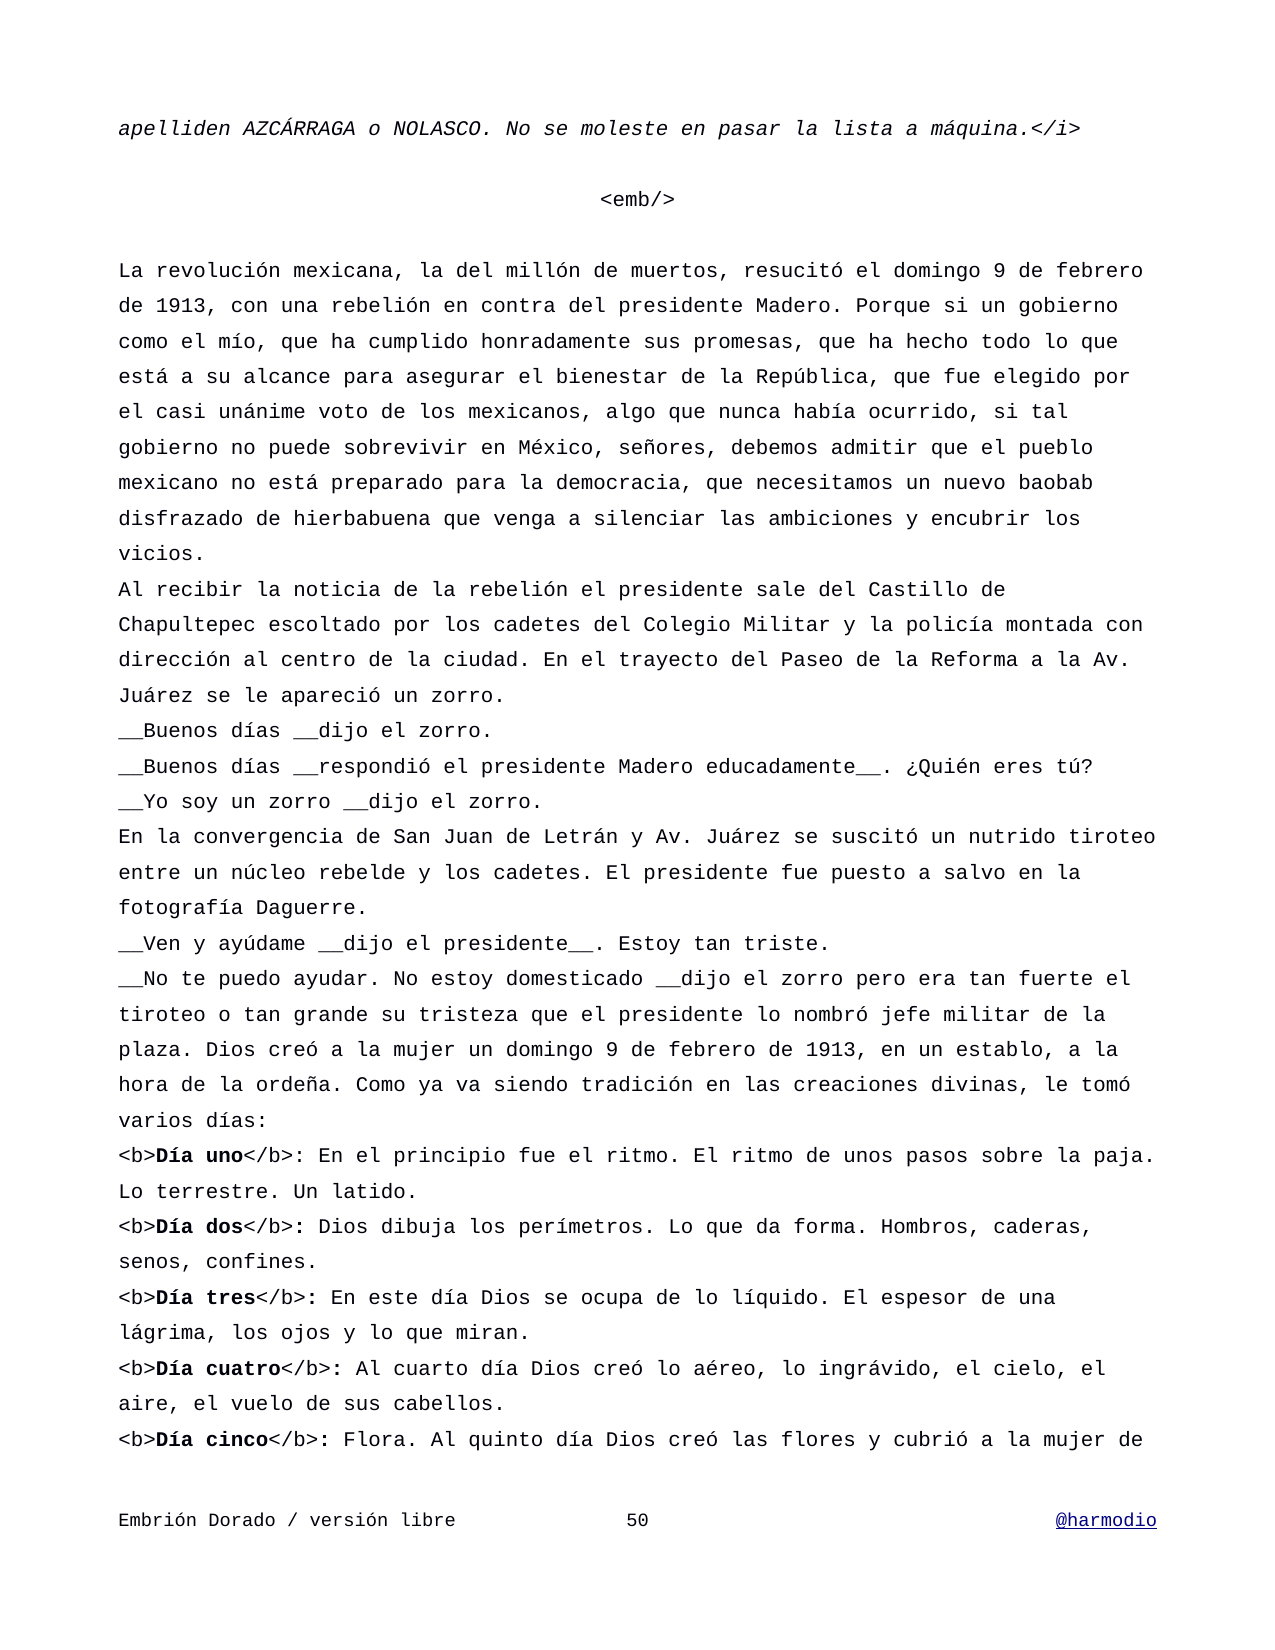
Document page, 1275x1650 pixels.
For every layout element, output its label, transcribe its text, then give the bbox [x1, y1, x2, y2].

text <b>Día tres</b>: En este día Dios se ocupa de lo líquido. El espesor de una lágrima, los ojos y lo que miran. [118, 1287, 1157, 1346]
text __Buenos días __respondió el presidente Madero educadamente__. ¿Quién eres tú? [118, 756, 1157, 779]
text __Yo soy un zorro __dijo el zorro. [118, 791, 1157, 815]
text La revolución mexicana, la del millón de muertos, resucitó el domingo 9 de febrero de 1913, con una rebelión en contra del presidente Madero. Porque si un gobierno como el mío, que ha cumplido honradamente sus promesas, que ha hecho todo lo que está a su alcance para asegurar el bienestar de la República, que fue elegido por el casi unánime voto de los mexicanos, algo que nunca había ocurrido, si tal gobierno no puede sobrevivir en México, señores, debemos admitir que el pueblo mexicano no está preparado para la democracia, que necesitamos un nuevo baobab disfrazado de hierbabuena que venga a silenciar las ambiciones y encubrir los vicios. [118, 260, 1157, 567]
text __Buenos días __dijo el zorro. [118, 720, 1157, 744]
text <emb/> [118, 189, 1157, 213]
text Al recibir la noticia de la rebelión el presidente sale del Castillo de [118, 578, 1157, 602]
text <b>Día dos</b>: Dios dibuja los perímetros. Lo que da forma. Hombros, caderas, senos, confines. [118, 1216, 1157, 1275]
text <b>Día cinco</b>: Flora. Al quinto día Dios creó las flores y cubrió a la mujer de [118, 1428, 1157, 1452]
text __Ven y ayúdame __dijo el presidente__. Estoy tan triste. [118, 933, 1157, 956]
text Juárez se le apareció un zorro. [118, 685, 1157, 708]
text apelliden AZCÁRRAGA o NOLASCO. No se moleste en pasar la lista a máquina.</i> [118, 118, 1157, 142]
text <b>Día cuatro</b>: Al cuarto día Dios creó lo aéreo, lo ingrávido, el cielo, el aire, el vuelo de sus cabellos. [118, 1358, 1157, 1417]
text En la convergencia de San Juan de Letrán y Av. Juárez se suscitó un nutrido tiroteo entre un núcleo rebelde y los cadetes. El presidente fue puesto a salvo en la fotografía Daguerre. [118, 826, 1157, 921]
text __No te puedo ayudar. No estoy domesticado __dijo el zorro pero era tan fuerte el tiroteo o tan grande su tristeza que el presidente lo nombró jefe militar de la plaza. Dios creó a la mujer un domingo 9 de febrero de 1913, en un establo, a la hora de la ordeña. Como ya va siendo tradición en las creaciones divinas, le tomó varios días: [118, 968, 1157, 1133]
text Chapultepec escoltado por los cadetes del Colegio Militar y la policía montada con dirección al centro de la ciudad. En el trayecto del Paseo de la Reforma a la Av. [118, 614, 1157, 673]
text <b>Día uno</b>: En el principio fue el ritmo. El ritmo de unos pasos sobre la paja. Lo terrestre. Un latido. [118, 1145, 1157, 1204]
